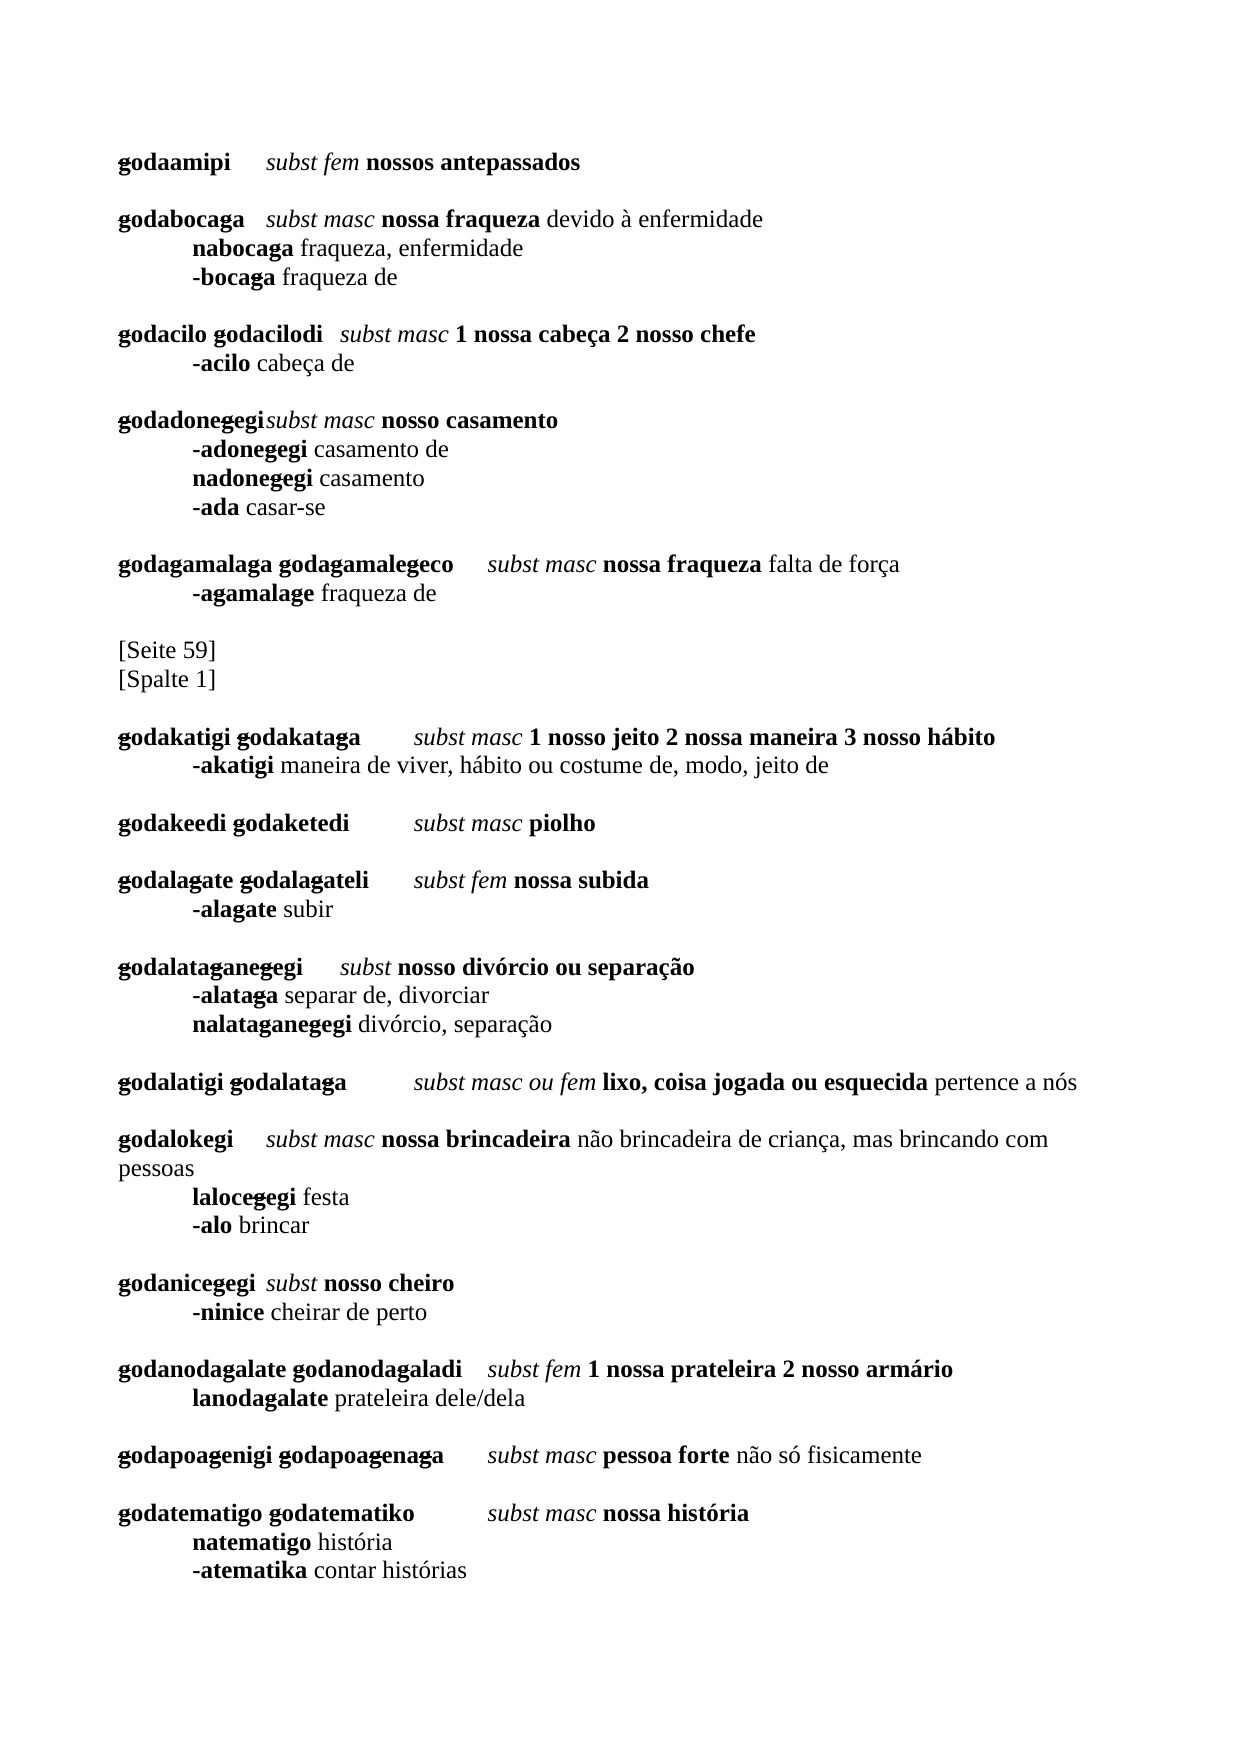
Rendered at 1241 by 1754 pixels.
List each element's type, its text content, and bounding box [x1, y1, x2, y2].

text -atematika contar histórias [118, 1556, 1122, 1584]
text godaamipi subst fem nossos antepassados [118, 147, 1122, 176]
text [Spalte 1] [118, 664, 1122, 693]
text godabocaga subst masc nossa fraqueza devido à enfermidade [118, 204, 1122, 233]
text godakeedi godaketedi subst masc piolho [118, 808, 1122, 837]
text godalatigi godalataga subst masc ou fem lixo, coisa jogada ou esquecida pertence a nós [118, 1067, 1122, 1096]
text -alo brincar [118, 1211, 1122, 1239]
text godapoagenigi godapoagenaga subst masc pessoa forte não só fisicamente [118, 1441, 1122, 1469]
text godanicegegi subst nosso cheiro [118, 1268, 1122, 1297]
text nabocaga fraqueza, enfermidade [118, 233, 1122, 262]
text -bocaga fraqueza de [118, 262, 1122, 291]
text godakatigi godakataga subst masc 1 nosso jeito 2 nossa maneira 3 nosso hábito [118, 722, 1122, 751]
text godalokegi subst masc nossa brincadeira não brincadeira de criança, mas brincando com pessoas [118, 1124, 1122, 1182]
text godacilo godacilodi subst masc 1 nossa cabeça 2 nosso chefe [118, 319, 1122, 348]
text godalataganegegi subst nosso divórcio ou separação [118, 952, 1122, 981]
text [Seite 59] [118, 636, 1122, 664]
text godanodagalate godanodagaladi subst fem 1 nossa prateleira 2 nosso armário [118, 1354, 1122, 1383]
text -adonegegi casamento de [118, 434, 1122, 463]
text -ada casar-se [118, 492, 1122, 521]
text lanodagalate prateleira dele/dela [118, 1383, 1122, 1412]
text nadonegegi casamento [118, 463, 1122, 492]
text godalagate godalagateli subst fem nossa subida [118, 866, 1122, 894]
text lalocegegi festa [118, 1182, 1122, 1211]
text godagamalaga godagamalegeco subst masc nossa fraqueza falta de força [118, 549, 1122, 578]
text -akatigi maneira de viver, hábito ou costume de, modo, jeito de [118, 751, 1122, 779]
text -alagate subir [118, 894, 1122, 923]
text -ninice cheirar de perto [118, 1297, 1122, 1326]
text -acilo cabeça de [118, 348, 1122, 377]
text natematigo história [118, 1527, 1122, 1556]
text godadonegegi subst masc nosso casamento [118, 406, 1122, 434]
text -alataga separar de, divorciar [118, 981, 1122, 1009]
text -agamalage fraqueza de [118, 578, 1122, 607]
text godatematigo godatematiko subst masc nossa história [118, 1498, 1122, 1527]
text nalataganegegi divórcio, separação [118, 1009, 1122, 1038]
